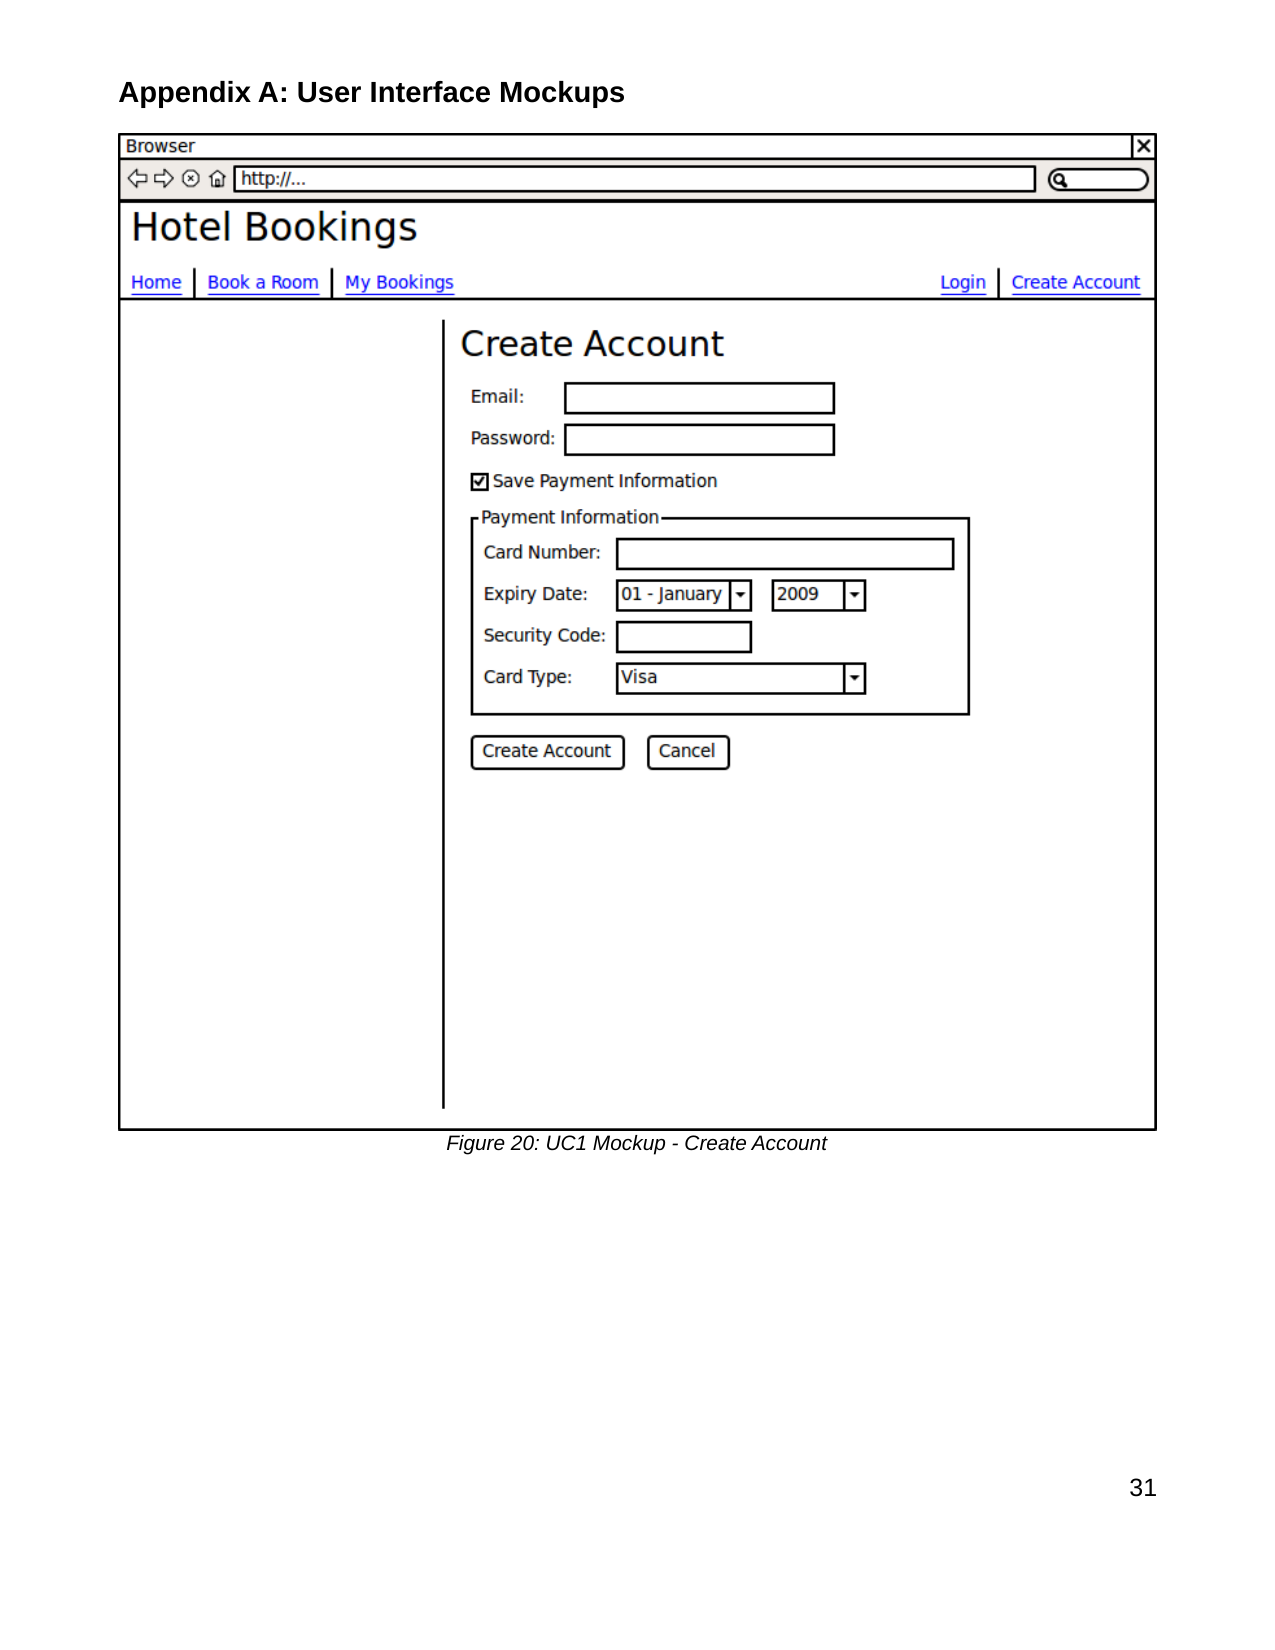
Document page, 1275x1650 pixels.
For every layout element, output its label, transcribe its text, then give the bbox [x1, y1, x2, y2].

picture [118, 133, 1157, 1131]
text Figure 20: UC1 Mockup - Create Account [118, 1131, 1157, 1155]
subtitle Appendix A: User Interface Mockups [118, 75, 1157, 108]
